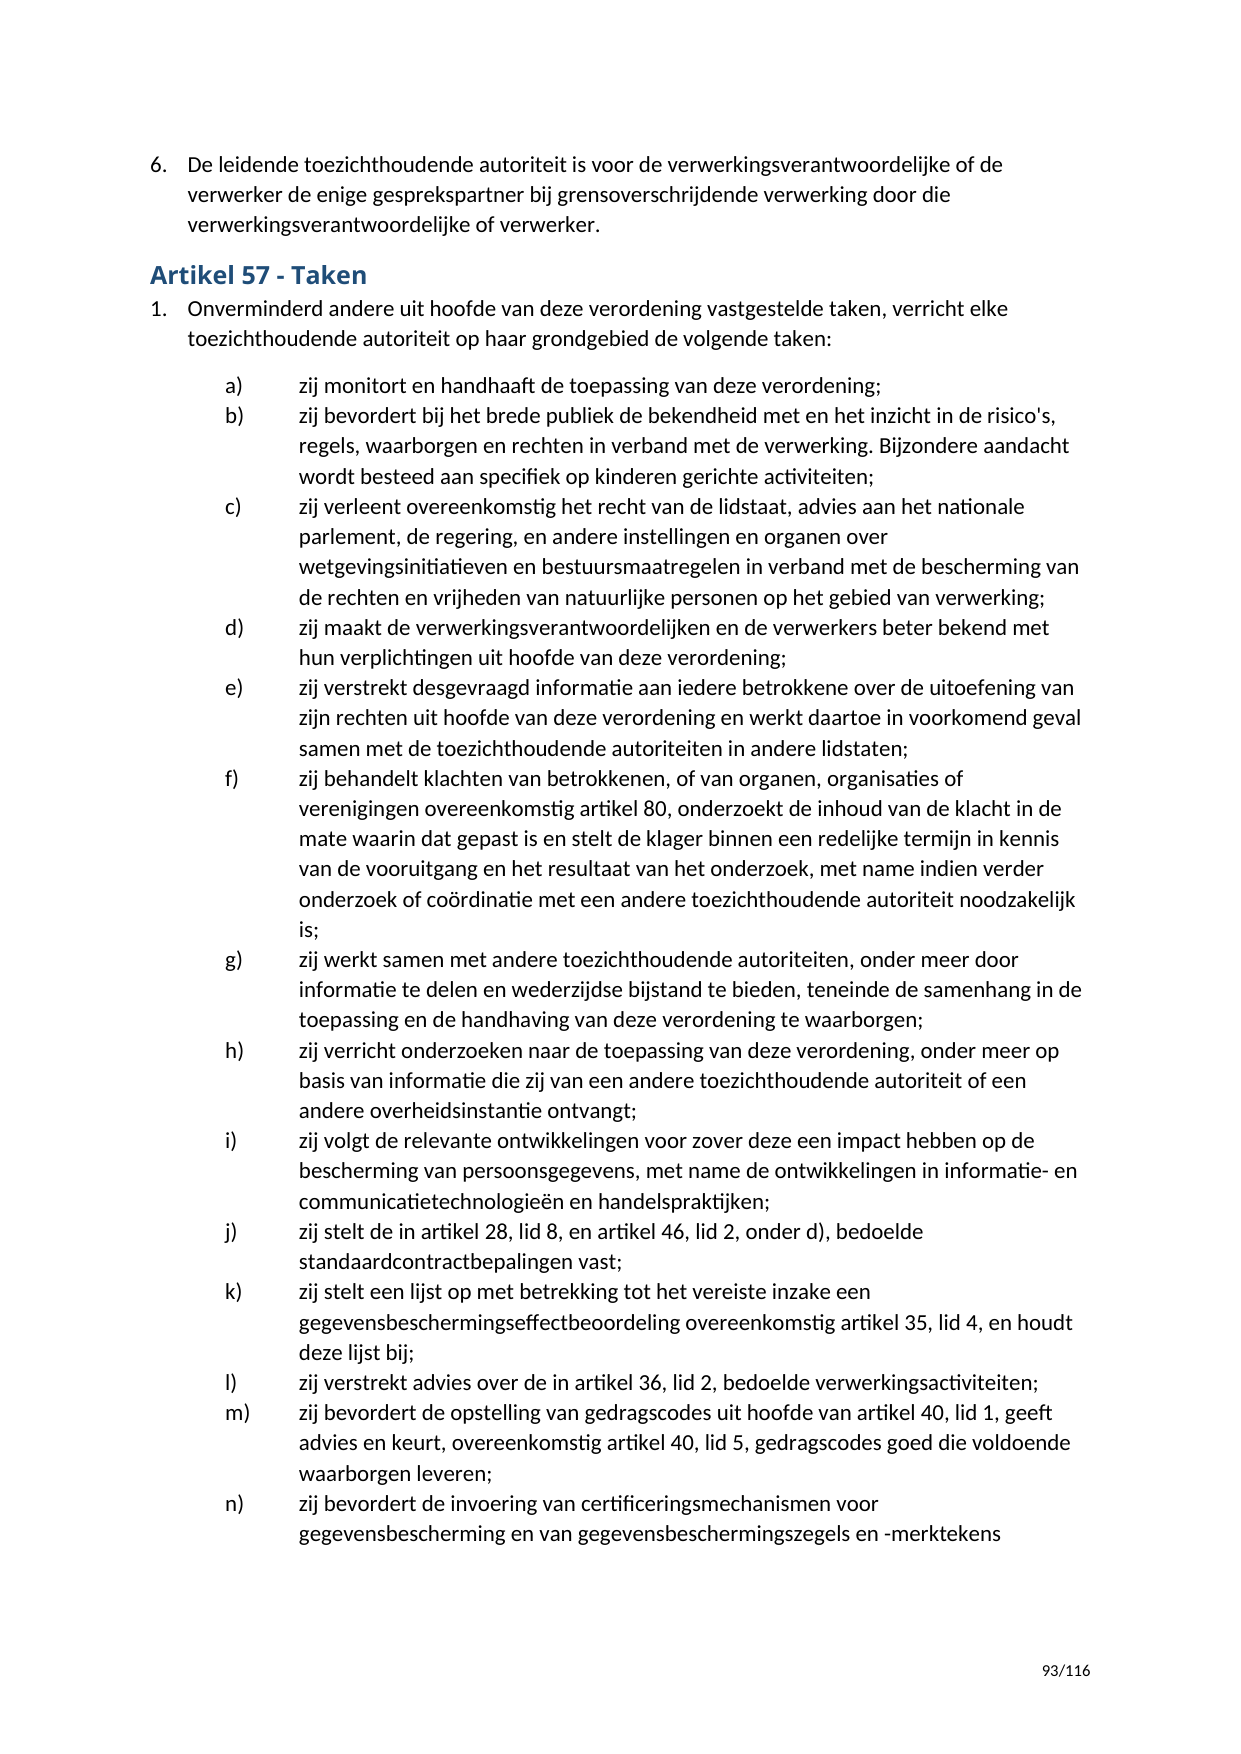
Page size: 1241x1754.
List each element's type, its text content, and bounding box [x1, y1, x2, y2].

list zij behandelt klachten van betrokkenen, of van organen, organisaties of verenigingen overeenkomstig artikel 80, onderzoekt de inhoud van de klacht in de mate waarin dat gepast is en stelt de klager binnen een redelijke termijn in kennis van de vooruitgang en het resultaat van het onderzoek, met name indien verder onderzoek of coördinatie met een andere toezichthoudende autoriteit noodzakelijk is; [225, 764, 1090, 943]
list Onverminderd andere uit hoofde van deze verordening vastgestelde taken, verricht elke toezichthoudende autoriteit op haar grondgebied de volgende taken: [150, 294, 1090, 352]
list zij verleent overeenkomstig het recht van de lidstaat, advies aan het nationale parlement, de regering, en andere instellingen en organen over wetgevingsinitiatieven en bestuursmaatregelen in verband met de bescherming van de rechten en vrijheden van natuurlijke personen op het gebied van verwerking; [225, 492, 1090, 611]
subtitle Artikel 57 - Taken [150, 257, 1090, 291]
list zij bevordert de invoering van certificeringsmechanismen voor gegevensbescherming en van gegevensbeschermingszegels en -merktekens [225, 1489, 1090, 1547]
list zij bevordert de opstelling van gedragscodes uit hoofde van artikel 40, lid 1, geeft advies en keurt, overeenkomstig artikel 40, lid 5, gedragscodes goed die voldoende waarborgen leveren; [225, 1398, 1090, 1487]
list zij werkt samen met andere toezichthoudende autoriteiten, onder meer door informatie te delen en wederzijdse bijstand te bieden, teneinde de samenhang in de toepassing en de handhaving van deze verordening te waarborgen; [225, 945, 1090, 1033]
list zij verstrekt advies over de in artikel 36, lid 2, bedoelde verwerkingsactiviteiten; [225, 1368, 1090, 1396]
list zij maakt de verwerkingsverantwoordelijken en de verwerkers beter bekend met hun verplichtingen uit hoofde van deze verordening; [225, 613, 1090, 671]
list zij volgt de relevante ontwikkelingen voor zover deze een impact hebben op de bescherming van persoonsgegevens, met name de ontwikkelingen in informatie- en communicatietechnologieën en handelspraktijken; [225, 1126, 1090, 1215]
list zij verricht onderzoeken naar de toepassing van deze verordening, onder meer op basis van informatie die zij van een andere toezichthoudende autoriteit of een andere overheidsinstantie ontvangt; [225, 1036, 1090, 1124]
list zij monitort en handhaaft de toepassing van deze verordening; [225, 371, 1090, 399]
list De leidende toezichthoudende autoriteit is voor de verwerkingsverantwoordelijke of de verwerker de enige gesprekspartner bij grensoverschrijdende verwerking door die verwerkingsverantwoordelijke of verwerker. [150, 150, 1090, 238]
list zij verstrekt desgevraagd informatie aan iedere betrokkene over de uitoefening van zijn rechten uit hoofde van deze verordening en werkt daartoe in voorkomend geval samen met de toezichthoudende autoriteiten in andere lidstaten; [225, 673, 1090, 762]
list zij stelt een lijst op met betrekking tot het vereiste inzake een gegevensbeschermingseffectbeoordeling overeenkomstig artikel 35, lid 4, en houdt deze lijst bij; [225, 1277, 1090, 1366]
list zij stelt de in artikel 28, lid 8, en artikel 46, lid 2, onder d), bedoelde standaardcontractbepalingen vast; [225, 1217, 1090, 1275]
list zij bevordert bij het brede publiek de bekendheid met en het inzicht in de risico's, regels, waarborgen en rechten in verband met de verwerking. Bijzondere aandacht wordt besteed aan specifiek op kinderen gerichte activiteiten; [225, 401, 1090, 490]
